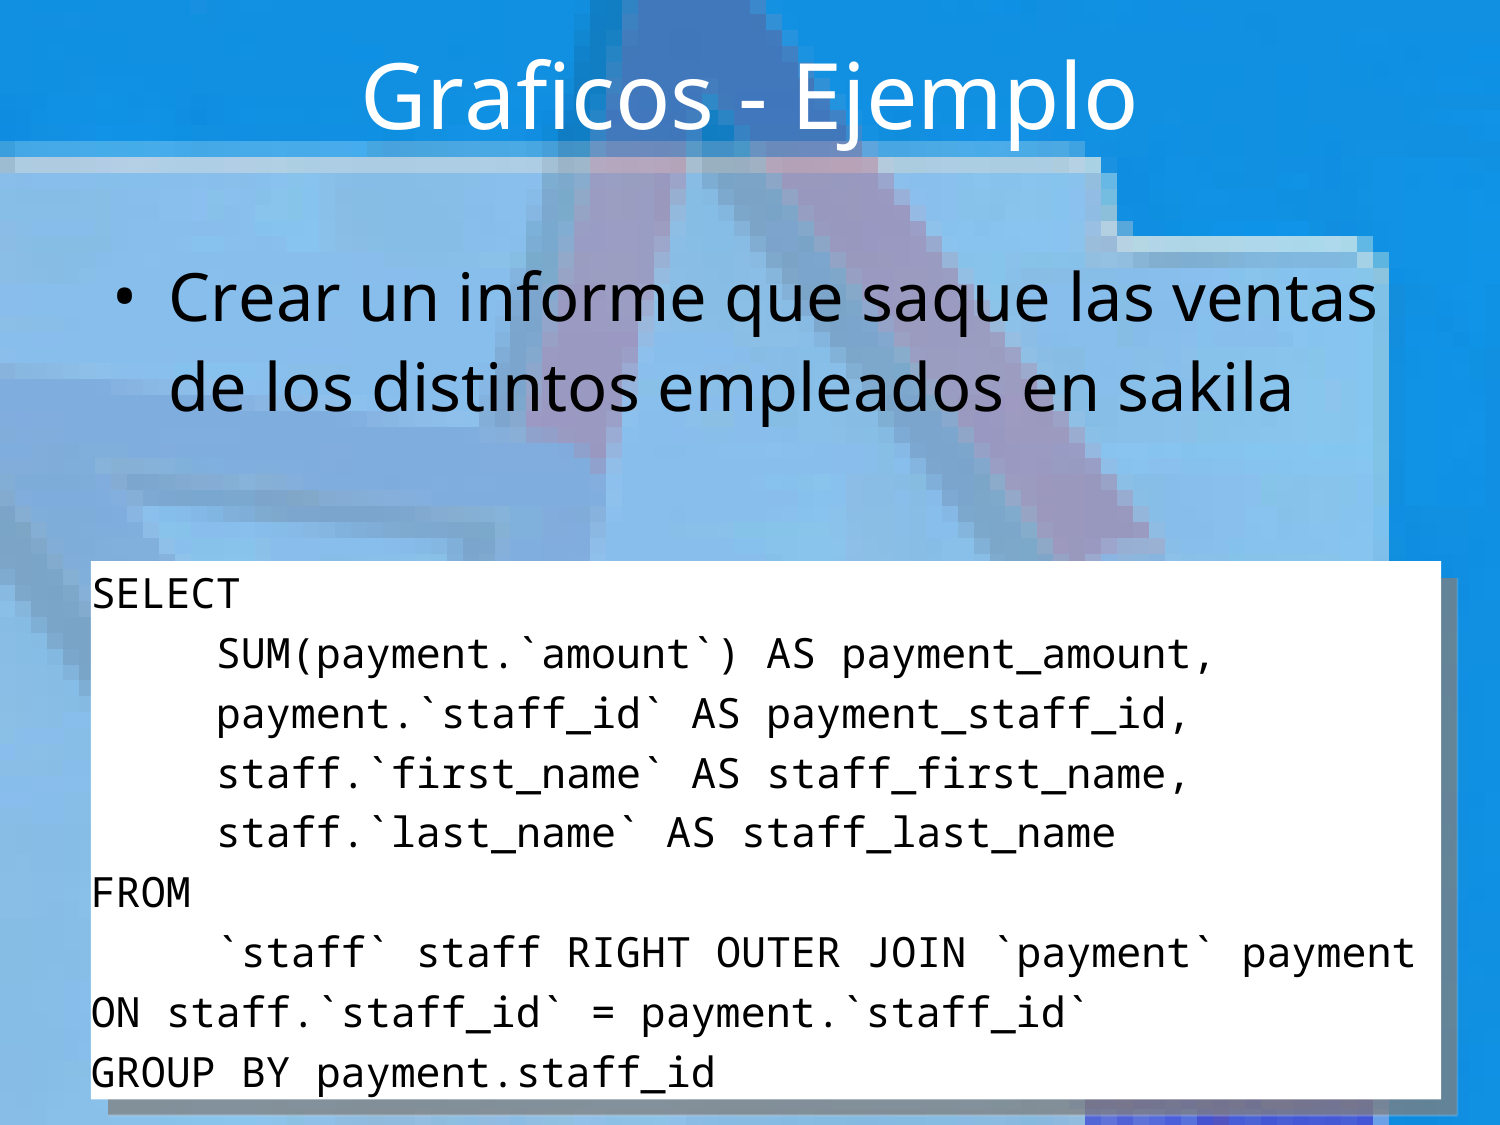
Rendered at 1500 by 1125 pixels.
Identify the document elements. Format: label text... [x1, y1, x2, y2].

list Crear un informe que saque las ventas de los distintos empleados en sakila [112, 249, 1388, 561]
text_box SELECT SUM(payment.`amount`) AS payment_amount, payment.`staff_id` AS payment_staff_id, staff.`first_name` AS staff_first_name, staff.`last_name` AS staff_last_name FROM `staff` staff RIGHT OUTER JOIN `payment` payment ON staff.`staff_id` = payment.`staff_id` GROUP BY payment.staff_id [90, 561, 1329, 954]
title Graficos - Ejemplo [112, 0, 1388, 214]
picture [0, 0, 1500, 1125]
